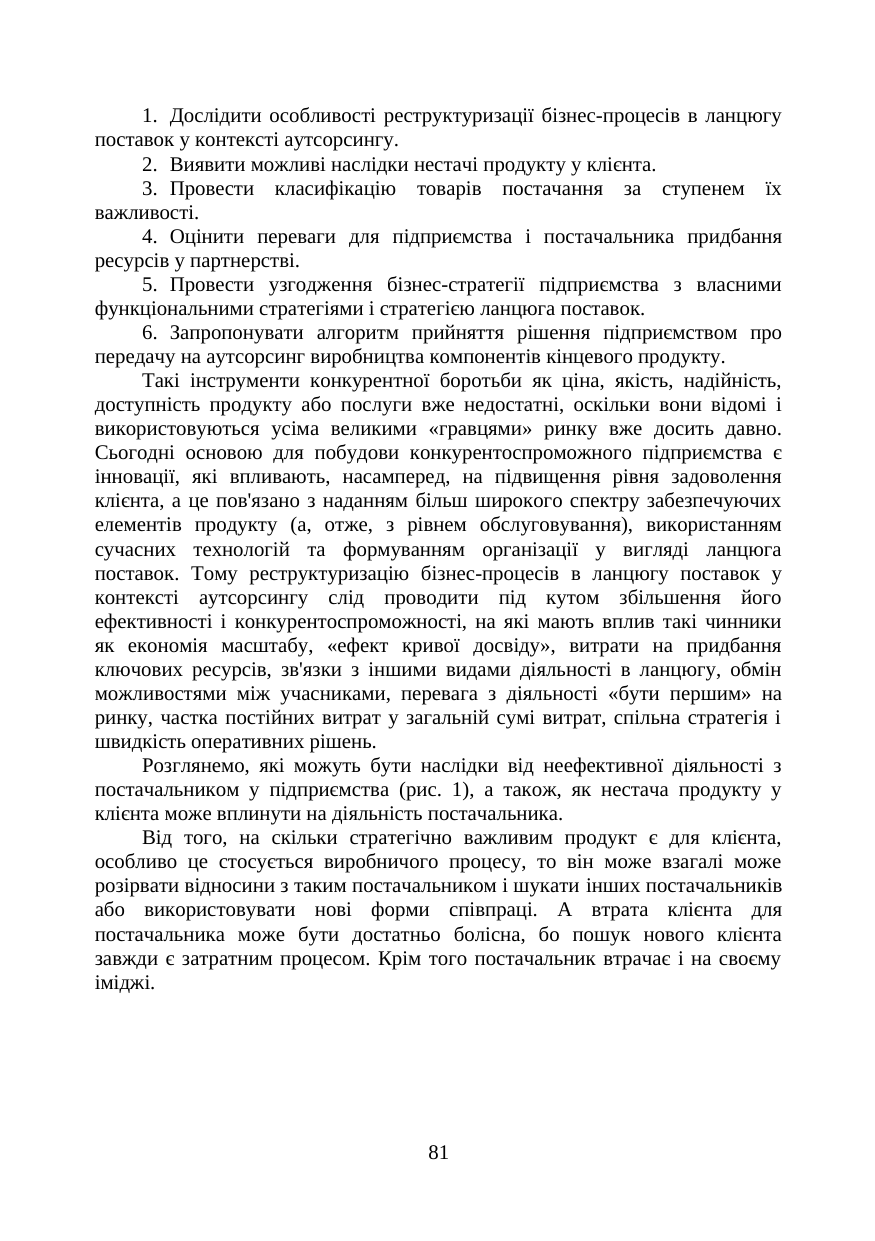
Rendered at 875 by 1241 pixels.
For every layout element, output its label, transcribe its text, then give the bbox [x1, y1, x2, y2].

list Провести класифікацію товарів постачання за ступенем їх важливості. [94, 176, 782, 224]
list Запропонувати алгоритм прийняття рішення підприємством про передачу на аутсорсинг виробництва компонентів кінцевого продукту. [94, 320, 782, 368]
list Оцінити переваги для підприємства і постачальника придбання ресурсів у партнерстві. [94, 224, 782, 272]
text Від того, на скільки стратегічно важливим продукт є для клієнта, особливо це стосується виробничого процесу, то він може взагалі може розірвати відносини з таким постачальником і шукати інших постачальників або використовувати нові форми співпраці. А втрата клієнта для постачальника може бути достатньо болісна, бо пошук нового клієнта завжди є затратним процесом. Крім того постачальник втрачає і на своєму іміджі. [94, 825, 782, 994]
text Розглянемо, які можуть бути наслідки від неефективної діяльності з постачальником у підприємства (рис. 1), а також, як нестача продукту у клієнта може вплинути на діяльність постачальника. [94, 753, 782, 825]
list Провести узгодження бізнес-стратегії підприємства з власними функціональними стратегіями і стратегією ланцюга поставок. [94, 272, 782, 320]
list Дослідити особливості реструктуризації бізнес-процесів в ланцюгу поставок у контексті аутсорсингу. [94, 103, 782, 151]
list Виявити можливі наслідки нестачі продукту у клієнта. [94, 151, 782, 176]
text Такі інструменти конкурентної боротьби як ціна, якість, надійність, доступність продукту або послуги вже недостатні, оскільки вони відомі і використовуються усіма великими «гравцями» ринку вже досить давно. Сьогодні основою для побудови конкурентоспроможного підприємства є інновації, які впливають, насамперед, на підвищення рівня задоволення клієнта, а це пов'язано з наданням більш широкого спектру забезпечуючих елементів продукту (а, отже, з рівнем обслуговування), використанням сучасних технологій та формуванням організації у вигляді ланцюга поставок. Тому реструктуризацію бізнес-процесів в ланцюгу поставок у контексті аутсорсингу слід проводити під кутом збільшення його ефективності і конкурентоспроможності, на які мають вплив такі чинники як економія масштабу, «ефект кривої досвіду», витрати на придбання ключових ресурсів, зв'язки з іншими видами діяльності в ланцюгу, обмін можливостями між учасниками, перевага з діяльності «бути першим» на ринку, частка постійних витрат у загальній сумі витрат, спільна стратегія і швидкість оперативних рішень. [94, 368, 782, 753]
